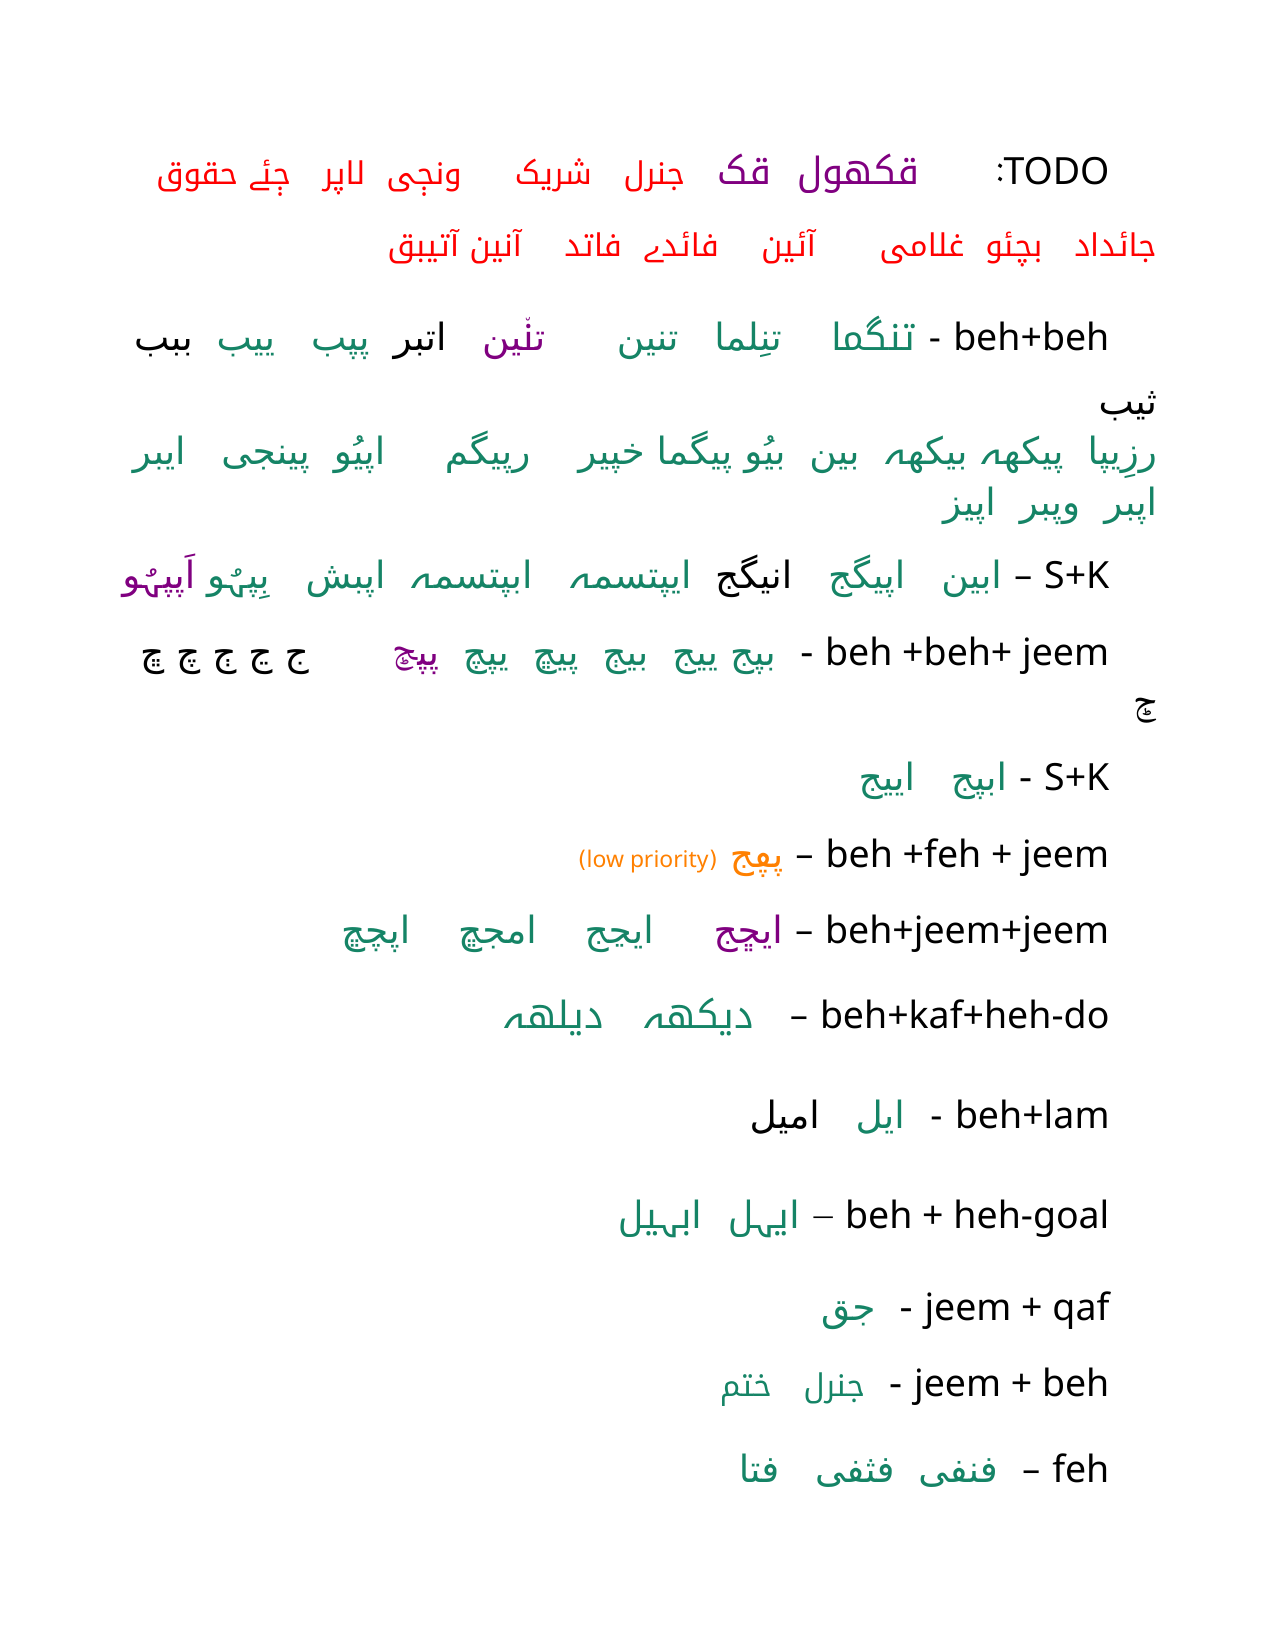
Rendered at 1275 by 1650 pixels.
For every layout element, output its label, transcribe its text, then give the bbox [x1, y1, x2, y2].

text beh + heh-goal – ایہل ابہیل [118, 1180, 1157, 1251]
text beh+kaf+heh-do – دیکھہ دیلھہ [118, 981, 1157, 1052]
text jeem + qaf - جق [118, 1280, 1157, 1331]
text jeem + beh - جنرل ختم [118, 1357, 1157, 1416]
text beh+jeem+jeem – ایڇج ایڃج امجڇ اپچڇ [118, 904, 1157, 955]
text beh +feh + jeem – پڥج (low priority) [118, 827, 1157, 878]
text beh+beh - تنگما تنِلما تنین تن٘ین اتبر پپب ییب ببب ثیب رزِیپا پیکھہ بیکھہ بین بیُو پیگما خپیر رپیگم اپیُو پینجی ایبر اپبر وپبر اپیز [118, 302, 1157, 524]
text TODO: قکھول قک جنرل شریک ونڄی لاپر ڄئے حقوق جائداد بچئو غلامی آئین فائدے فاتد آنین آتیبق [118, 136, 1157, 275]
text S+K – ابین اپیگج انیگج ایپتسمہ ابپتسمہ اپبش بِپہُو اَپپہُو [118, 548, 1157, 599]
text beh +beh+ jeem - بپج ییج بیڄ پیڇ یپچ پپݮ ج ڃ ڄ چ ڇ ݮ [118, 625, 1157, 726]
text beh+lam - ایل امیل [118, 1080, 1157, 1151]
text S+K - ابپج اییج [118, 751, 1157, 802]
text feh – فنفی فثفی فتا [118, 1443, 1157, 1494]
